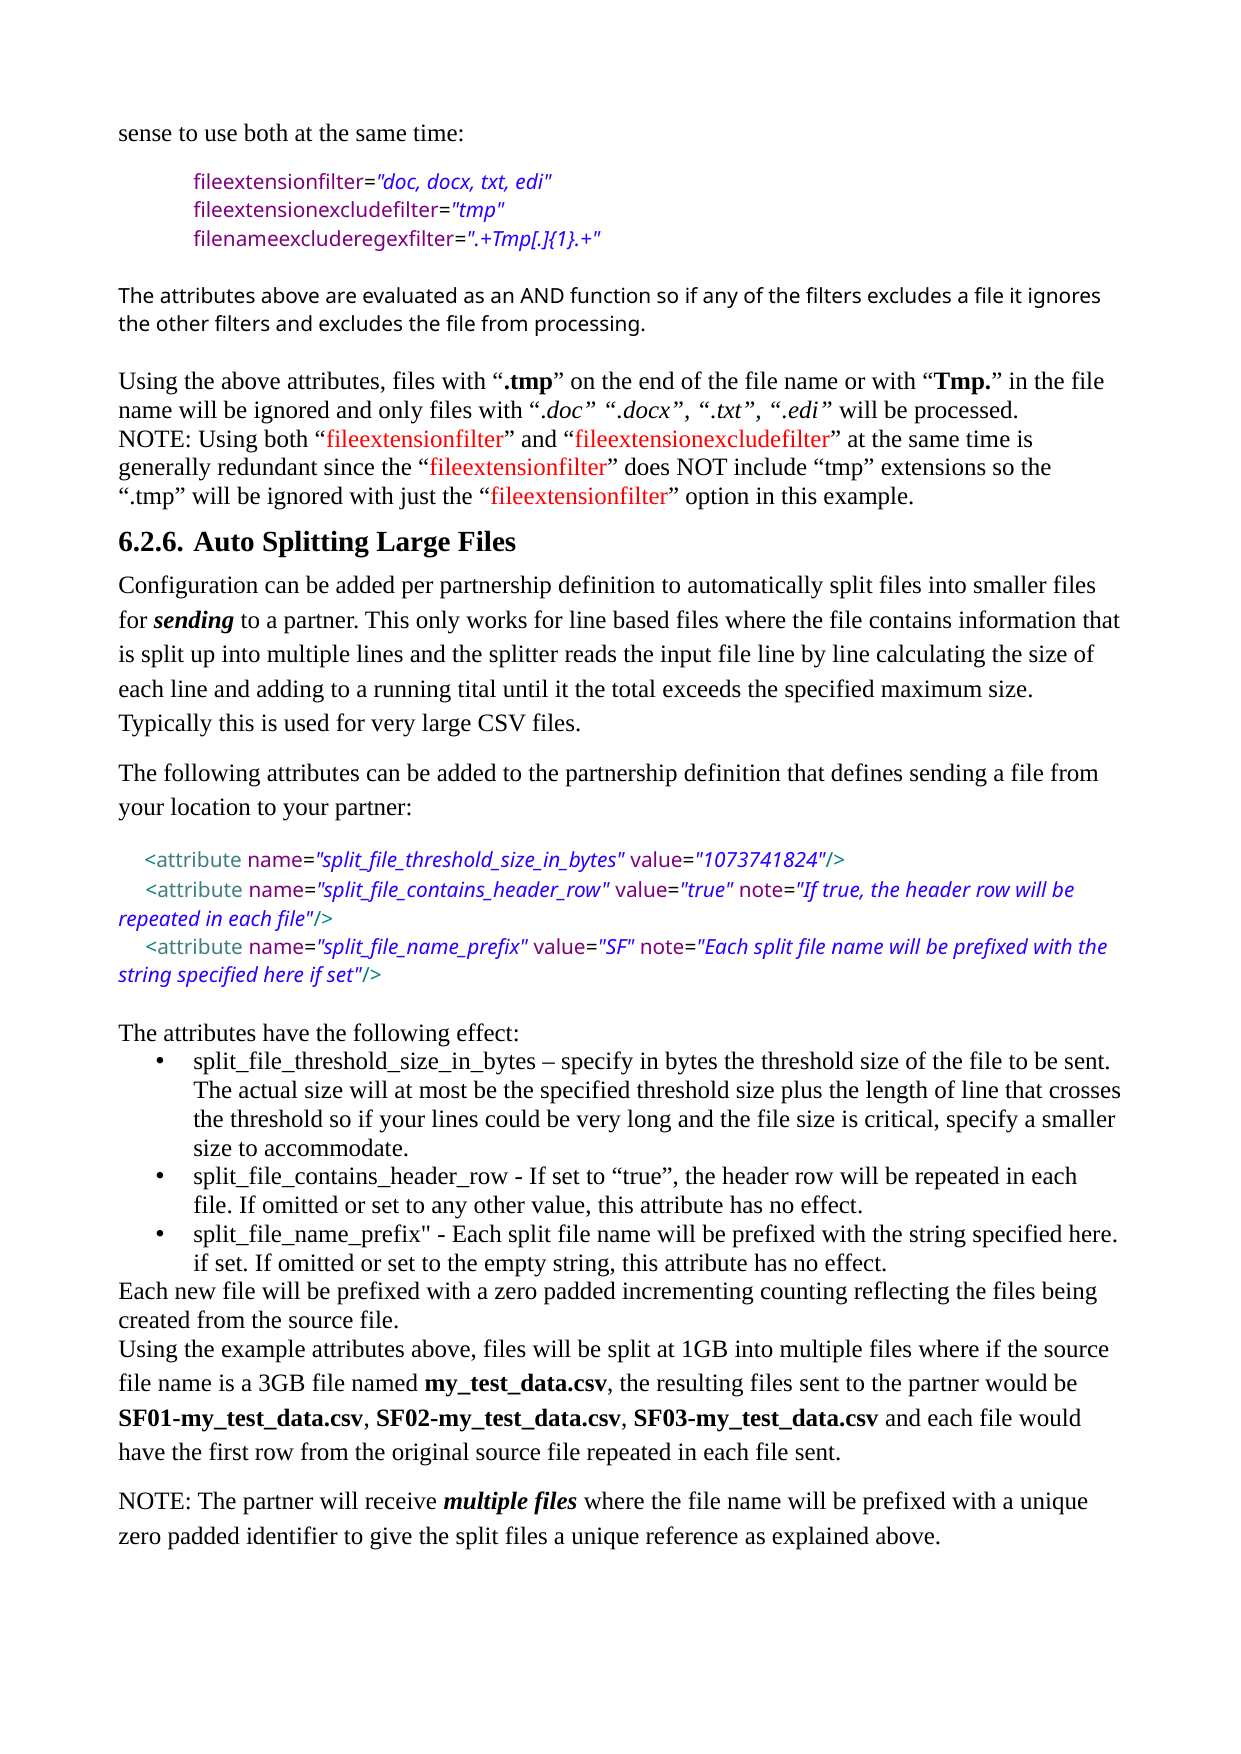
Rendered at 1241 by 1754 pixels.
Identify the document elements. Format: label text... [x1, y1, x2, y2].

subtitle Auto Splitting Large Files [118, 524, 1122, 558]
text <attribute name="split_file_threshold_size_in_bytes" value="1073741824"/> [118, 841, 1122, 875]
text fileextensionfilter="doc, docx, txt, edi" [118, 167, 1122, 196]
text Configuration can be added per partnership definition to automatically split files into smaller files for sending to a partner. This only works for line based files where the file contains information that is split up into multiple lines and the splitter reads the input file line by line calculating the size of each line and adding to a running tital until it the total exceeds the specified maximum size. Typically this is used for very large CSV files. [118, 571, 1122, 737]
text sense to use both at the same time: [118, 118, 1122, 147]
text NOTE: Using both “fileextensionfilter” and “fileextensionexcludefilter” at the same time is generally redundant since the “fileextensionfilter” does NOT include “tmp” extensions so the “.tmp” will be ignored with just the “fileextensionfilter” option in this example. [118, 424, 1122, 510]
list split_file_contains_header_row - If set to “true”, the header row will be repeated in each file. If omitted or set to any other value, this attribute has no effect. [156, 1161, 1122, 1219]
text fileextensionexcludefilter="tmp" [118, 196, 1122, 224]
text The attributes have the following effect: [118, 1018, 1122, 1046]
text The attributes above are evaluated as an AND function so if any of the filters excludes a file it ignores the other filters and excludes the file from processing. [118, 281, 1122, 338]
text Using the example attributes above, files will be split at 1GB into multiple files where if the source file name is a 3GB file named my_test_data.csv, the resulting files sent to the partner would be SF01-my_test_data.csv, SF02-my_test_data.csv, SF03-my_test_data.csv and each file would have the first row from the original source file repeated in each file sent. [118, 1334, 1122, 1466]
text NOTE: The partner will receive multiple files where the file name will be prefixed with a unique zero padded identifier to give the split files a unique reference as explained above. [118, 1486, 1122, 1550]
text <attribute name="split_file_contains_header_row" value="true" note="If true, the header row will be repeated in each file"/> [118, 875, 1122, 932]
list split_file_name_prefix" - Each split file name will be prefixed with the string specified here. if set. If omitted or set to the empty string, this attribute has no effect. [156, 1219, 1122, 1276]
list split_file_threshold_size_in_bytes – specify in bytes the threshold size of the file to be sent. The actual size will at most be the specified threshold size plus the length of line that crosses the threshold so if your lines could be very long and the file size is critical, specify a smaller size to accommodate. [156, 1046, 1122, 1161]
text Using the above attributes, files with “.tmp” on the end of the file name or with “Tmp.” in the file name will be ignored and only files with “.doc” “.docx”, “.txt”, “.edi” will be processed. [118, 366, 1122, 424]
text The following attributes can be added to the partnership definition that defines sending a file from your location to your partner: [118, 758, 1122, 821]
text Each new file will be prefixed with a zero padded incrementing counting reflecting the files being created from the source file. [118, 1276, 1122, 1334]
text filenameexcluderegexfilter=".+Tmp[.]{1}.+" [118, 224, 1122, 252]
text <attribute name="split_file_name_prefix" value="SF" note="Each split file name will be prefixed with the string specified here if set"/> [118, 932, 1122, 989]
